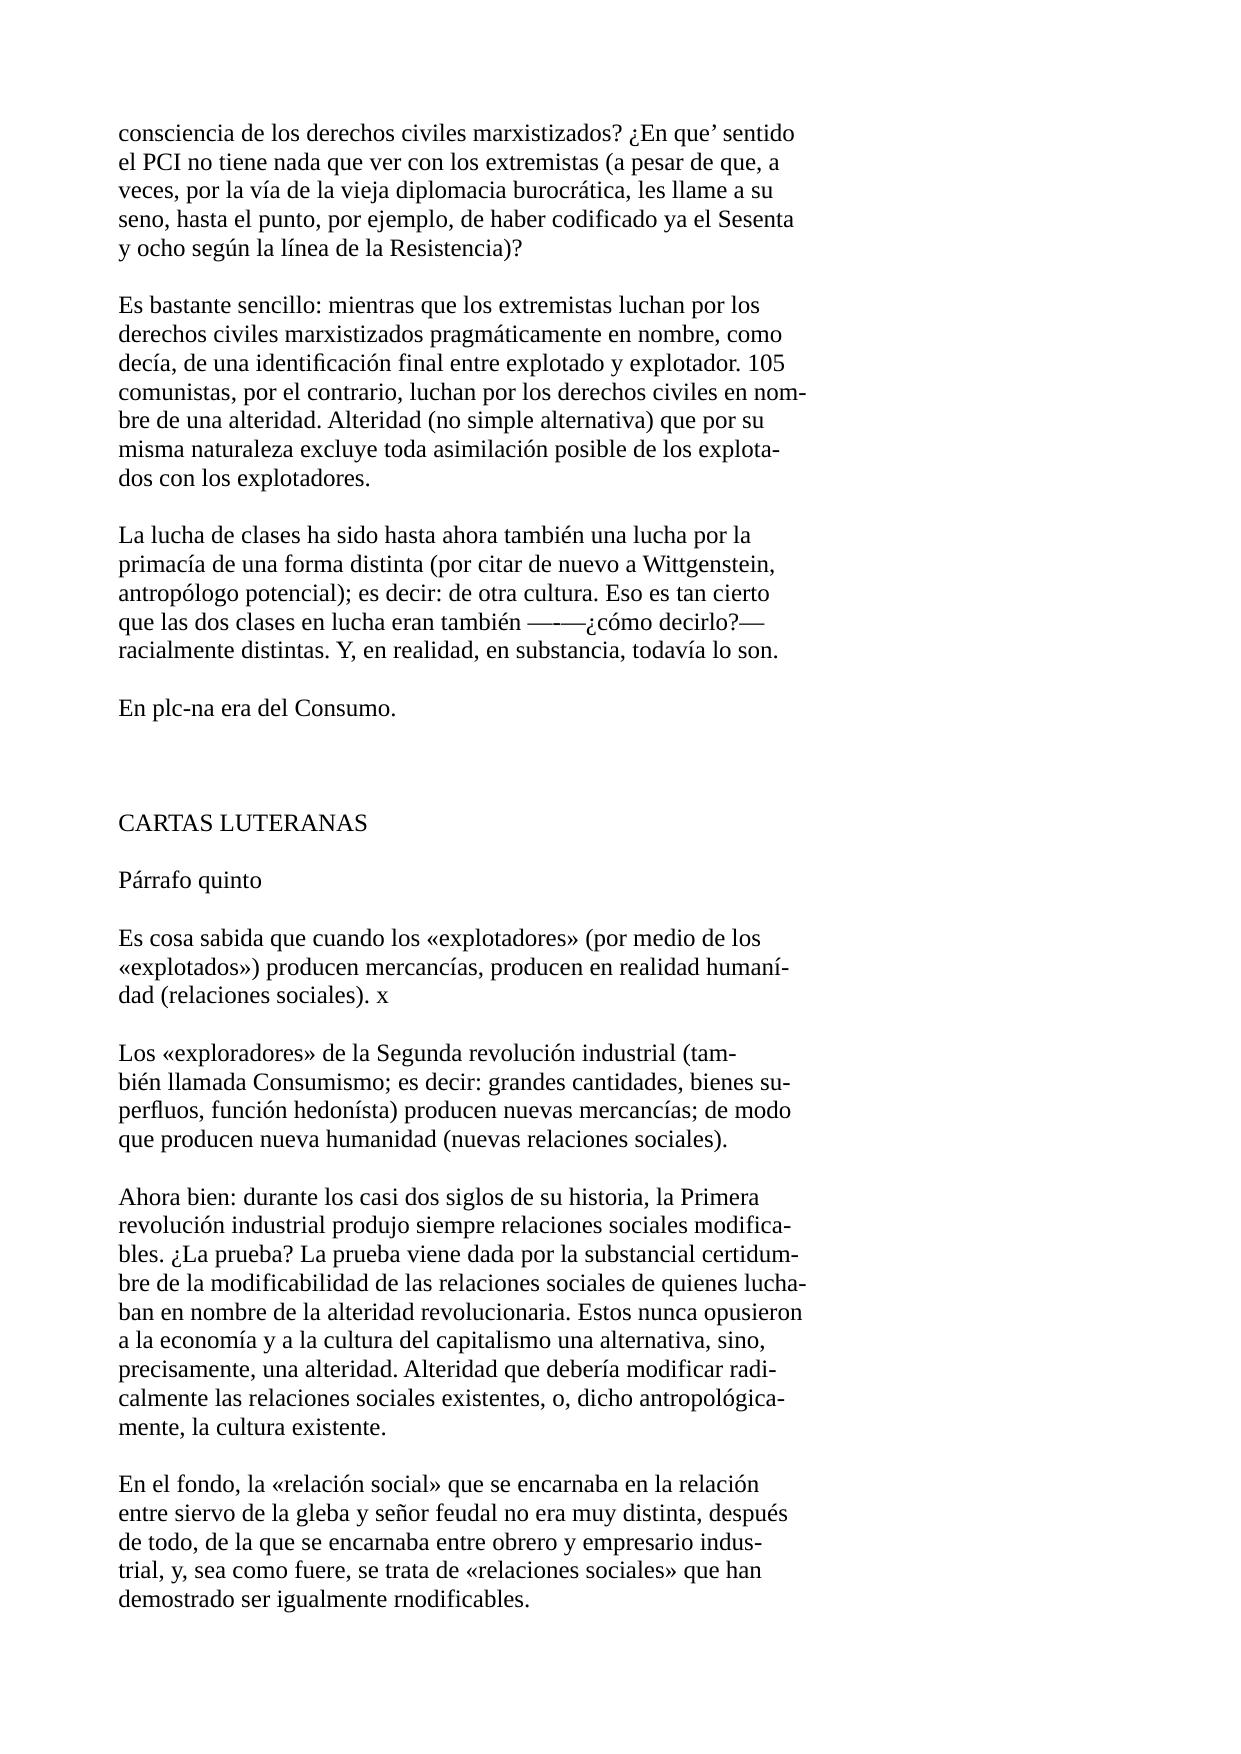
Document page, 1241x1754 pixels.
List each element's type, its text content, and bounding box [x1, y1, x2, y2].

text bre de una alteridad. Alteridad (no simple alternativa) que por su [118, 406, 1122, 434]
text La lucha de clases ha sido hasta ahora también una lucha por la [118, 521, 1122, 549]
text primacía de una forma distinta (por citar de nuevo a Wittgenstein, [118, 549, 1122, 578]
text dos con los explotadores. [118, 463, 1122, 492]
text Párrafo quinto [118, 866, 1122, 894]
text decía, de una identiﬁcación final entre explotado y explotador. 105 [118, 348, 1122, 377]
text perﬂuos, función hedonísta) producen nuevas mercancías; de modo [118, 1096, 1122, 1124]
text racialmente distintas. Y, en realidad, en substancia, todavía lo son. [118, 636, 1122, 664]
text En plc-na era del Consumo. [118, 693, 1122, 722]
text trial, y, sea como fuere, se trata de «relaciones sociales» que han [118, 1556, 1122, 1584]
text consciencia de los derechos civiles marxistizados? ¿En que’ sentido [118, 118, 1122, 147]
text CARTAS LUTERANAS [118, 808, 1122, 837]
text Es cosa sabida que cuando los «explotadores» (por medio de los [118, 923, 1122, 952]
text «explotados») producen mercancías, producen en realidad humaní- [118, 952, 1122, 981]
text de todo, de la que se encarnaba entre obrero y empresario indus- [118, 1527, 1122, 1556]
text comunistas, por el contrario, luchan por los derechos civiles en nom- [118, 377, 1122, 406]
text veces, por la vía de la vieja diplomacia burocrática, les llame a su [118, 176, 1122, 204]
text que producen nueva humanidad (nuevas relaciones sociales). [118, 1124, 1122, 1153]
text antropólogo potencial); es decir: de otra cultura. Eso es tan cierto [118, 578, 1122, 607]
text misma naturaleza excluye toda asimilación posible de los explota- [118, 434, 1122, 463]
text seno, hasta el punto, por ejemplo, de haber codificado ya el Sesenta [118, 204, 1122, 233]
text ban en nombre de la alteridad revolucionaria. Estos nunca opusieron [118, 1297, 1122, 1326]
text revolución industrial produjo siempre relaciones sociales modifica- [118, 1211, 1122, 1239]
text a la economía y a la cultura del capitalismo una alternativa, sino, [118, 1326, 1122, 1354]
text Es bastante sencillo: mientras que los extremistas luchan por los [118, 291, 1122, 319]
text calmente las relaciones sociales existentes, o, dicho antropológica- [118, 1383, 1122, 1412]
text mente, la cultura existente. [118, 1412, 1122, 1441]
text entre siervo de la gleba y señor feudal no era muy distinta, después [118, 1498, 1122, 1527]
text el PCI no tiene nada que ver con los extremistas (a pesar de que, a [118, 147, 1122, 176]
text derechos civiles marxistizados pragmáticamente en nombre, como [118, 319, 1122, 348]
text Los «exploradores» de la Segunda revolución industrial (tam- [118, 1038, 1122, 1067]
text y ocho según la línea de la Resistencia)? [118, 233, 1122, 262]
text En el fondo, la «relación social» que se encarnaba en la relación [118, 1469, 1122, 1498]
text bre de la modificabilidad de las relaciones sociales de quienes lucha- [118, 1268, 1122, 1297]
text precisamente, una alteridad. Alteridad que debería modificar radi- [118, 1354, 1122, 1383]
text bles. ¿La prueba? La prueba viene dada por la substancial certidum- [118, 1239, 1122, 1268]
text que las dos clases en lucha eran también —-—¿cómo decirlo?— [118, 607, 1122, 636]
text bién llamada Consumismo; es decir: grandes cantidades, bienes su- [118, 1067, 1122, 1096]
text Ahora bien: durante los casi dos siglos de su historia, la Primera [118, 1182, 1122, 1211]
text demostrado ser igualmente rnodificables. [118, 1584, 1122, 1613]
text dad (relaciones sociales). x [118, 981, 1122, 1009]
